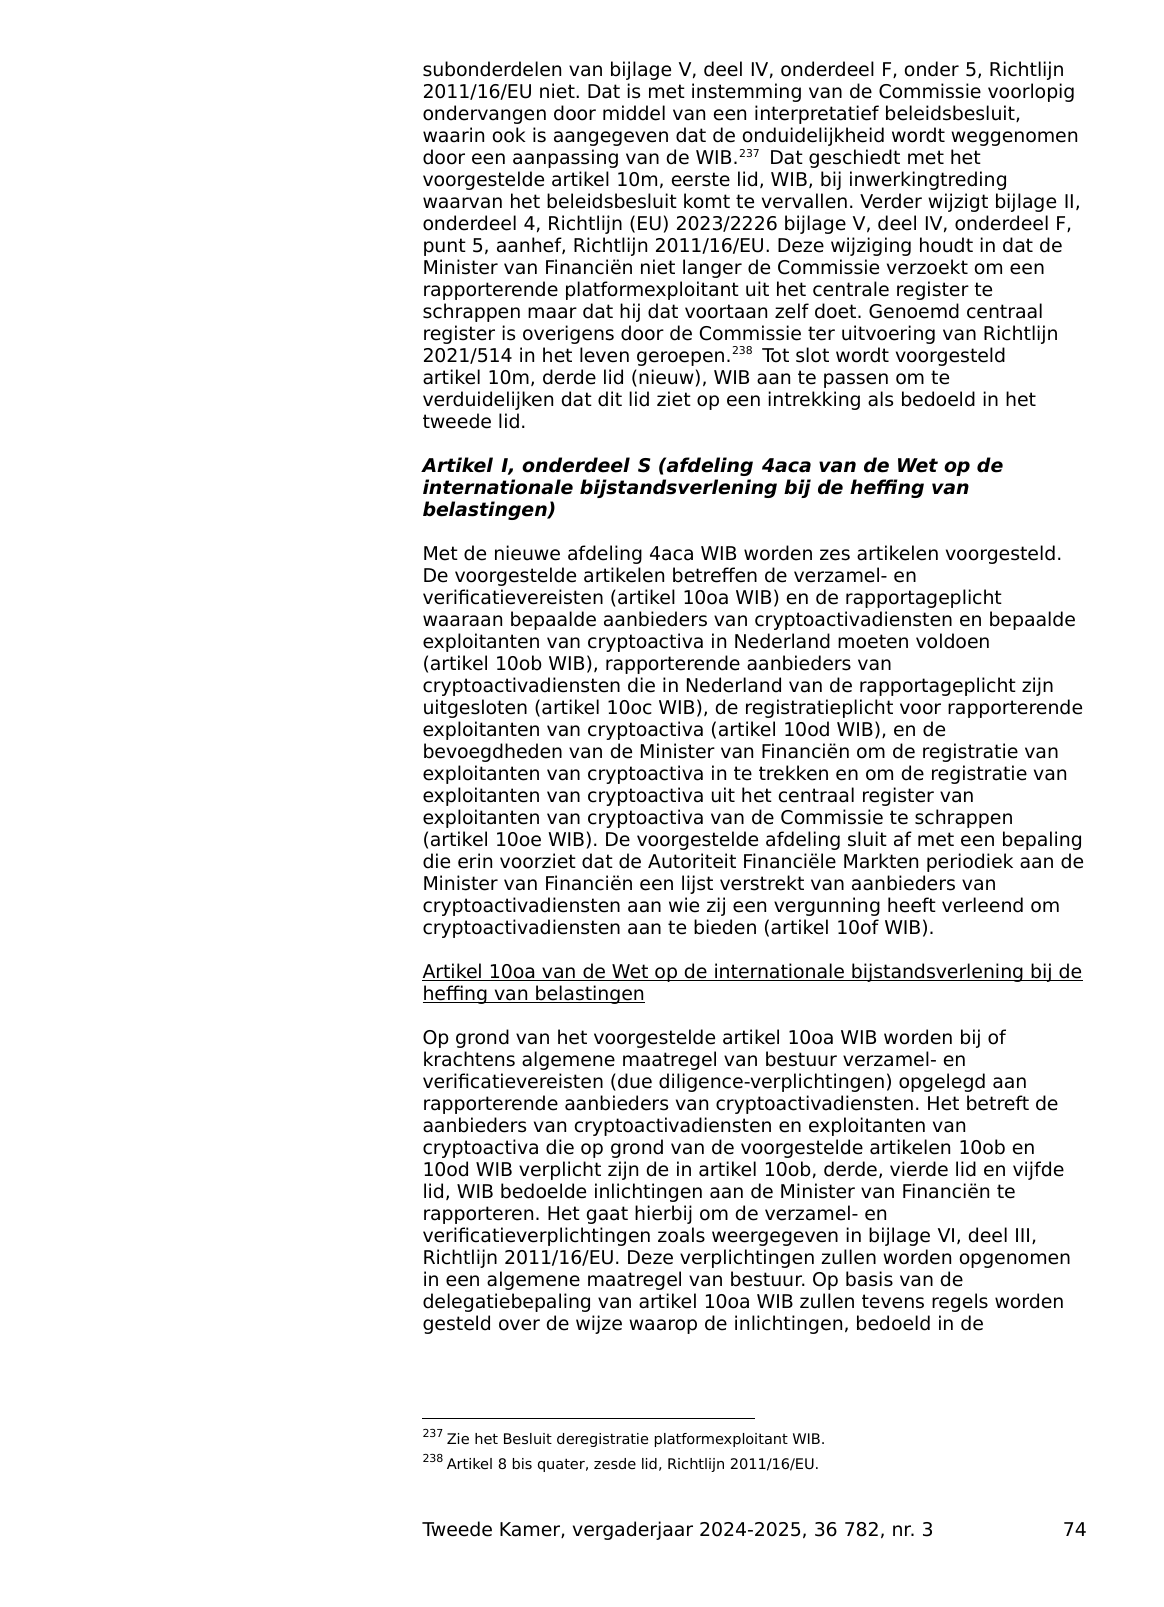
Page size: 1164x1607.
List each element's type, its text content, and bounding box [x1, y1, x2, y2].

text Met de nieuwe afdeling 4aca WIB worden zes artikelen voorgesteld. De voorgestelde artikelen betreffen de verzamel- en verificatievereisten (artikel 10oa WIB) en de rapportageplicht waaraan bepaalde aanbieders van cryptoactivadiensten en bepaalde exploitanten van cryptoactiva in Nederland moeten voldoen (artikel 10ob WIB), rapporterende aanbieders van cryptoactivadiensten die in Nederland van de rapportageplicht zijn uitgesloten (artikel 10oc WIB), de registratieplicht voor rapporterende exploitanten van cryptoactiva (artikel 10od WIB), en de bevoegdheden van de Minister van Financiën om de registratie van exploitanten van cryptoactiva in te trekken en om de registratie van exploitanten van cryptoactiva uit het centraal register van exploitanten van cryptoactiva van de Commissie te schrappen (artikel 10oe WIB). De voorgestelde afdeling sluit af met een bepaling die erin voorziet dat de Autoriteit Financiële Markten periodiek aan de Minister van Financiën een lijst verstrekt van aanbieders van cryptoactivadiensten aan wie zij een vergunning heeft verleend om cryptoactivadiensten aan te bieden (artikel 10of WIB). [422, 543, 1087, 939]
subtitle Artikel I, onderdeel S (afdeling 4aca van de Wet op de internationale bijstandsverlening bij de heffing van belastingen) [422, 455, 1087, 521]
subtitle Artikel 10oa van de Wet op de internationale bijstandsverlening bij de heffing van belastingen [422, 961, 1087, 1005]
text Artikel 8 bis quater, zesde lid, Richtlijn 2011/16/EU. [422, 1452, 1087, 1474]
text Zie het Besluit deregistratie platformexploitant WIB. [422, 1427, 1087, 1449]
text subonderdelen van bijlage V, deel IV, onderdeel F, onder 5, Richtlijn 2011/16/EU niet. Dat is met instemming van de Commissie voorlopig ondervangen door middel van een interpretatief beleidsbesluit, waarin ook is aangegeven dat de onduidelijkheid wordt weggenomen door een aanpassing van de WIB. Dat geschiedt met het voorgestelde artikel 10m, eerste lid, WIB, bij inwerkingtreding waarvan het beleidsbesluit komt te vervallen. Verder wijzigt bijlage II, onderdeel 4, Richtlijn (EU) 2023/2226 bijlage V, deel IV, onderdeel F, punt 5, aanhef, Richtlijn 2011/16/EU. Deze wijziging houdt in dat de Minister van Financiën niet langer de Commissie verzoekt om een rapporterende platformexploitant uit het centrale register te schrappen maar dat hij dat voortaan zelf doet. Genoemd centraal register is overigens door de Commissie ter uitvoering van Richtlijn 2021/514 in het leven geroepen. Tot slot wordt voorgesteld artikel 10m, derde lid (nieuw), WIB aan te passen om te verduidelijken dat dit lid ziet op een intrekking als bedoeld in het tweede lid. [422, 59, 1087, 433]
text Op grond van het voorgestelde artikel 10oa WIB worden bij of krachtens algemene maatregel van bestuur verzamel- en verificatievereisten (due diligence-verplichtingen) opgelegd aan rapporterende aanbieders van cryptoactivadiensten. Het betreft de aanbieders van cryptoactivadiensten en exploitanten van cryptoactiva die op grond van de voorgestelde artikelen 10ob en 10od WIB verplicht zijn de in artikel 10ob, derde, vierde lid en vijfde lid, WIB bedoelde inlichtingen aan de Minister van Financiën te rapporteren. Het gaat hierbij om de verzamel- en verificatieverplichtingen zoals weergegeven in bijlage VI, deel III, Richtlijn 2011/16/EU. Deze verplichtingen zullen worden opgenomen in een algemene maatregel van bestuur. Op basis van de delegatiebepaling van artikel 10oa WIB zullen tevens regels worden gesteld over de wijze waarop de inlichtingen, bedoeld in de [422, 1027, 1087, 1335]
